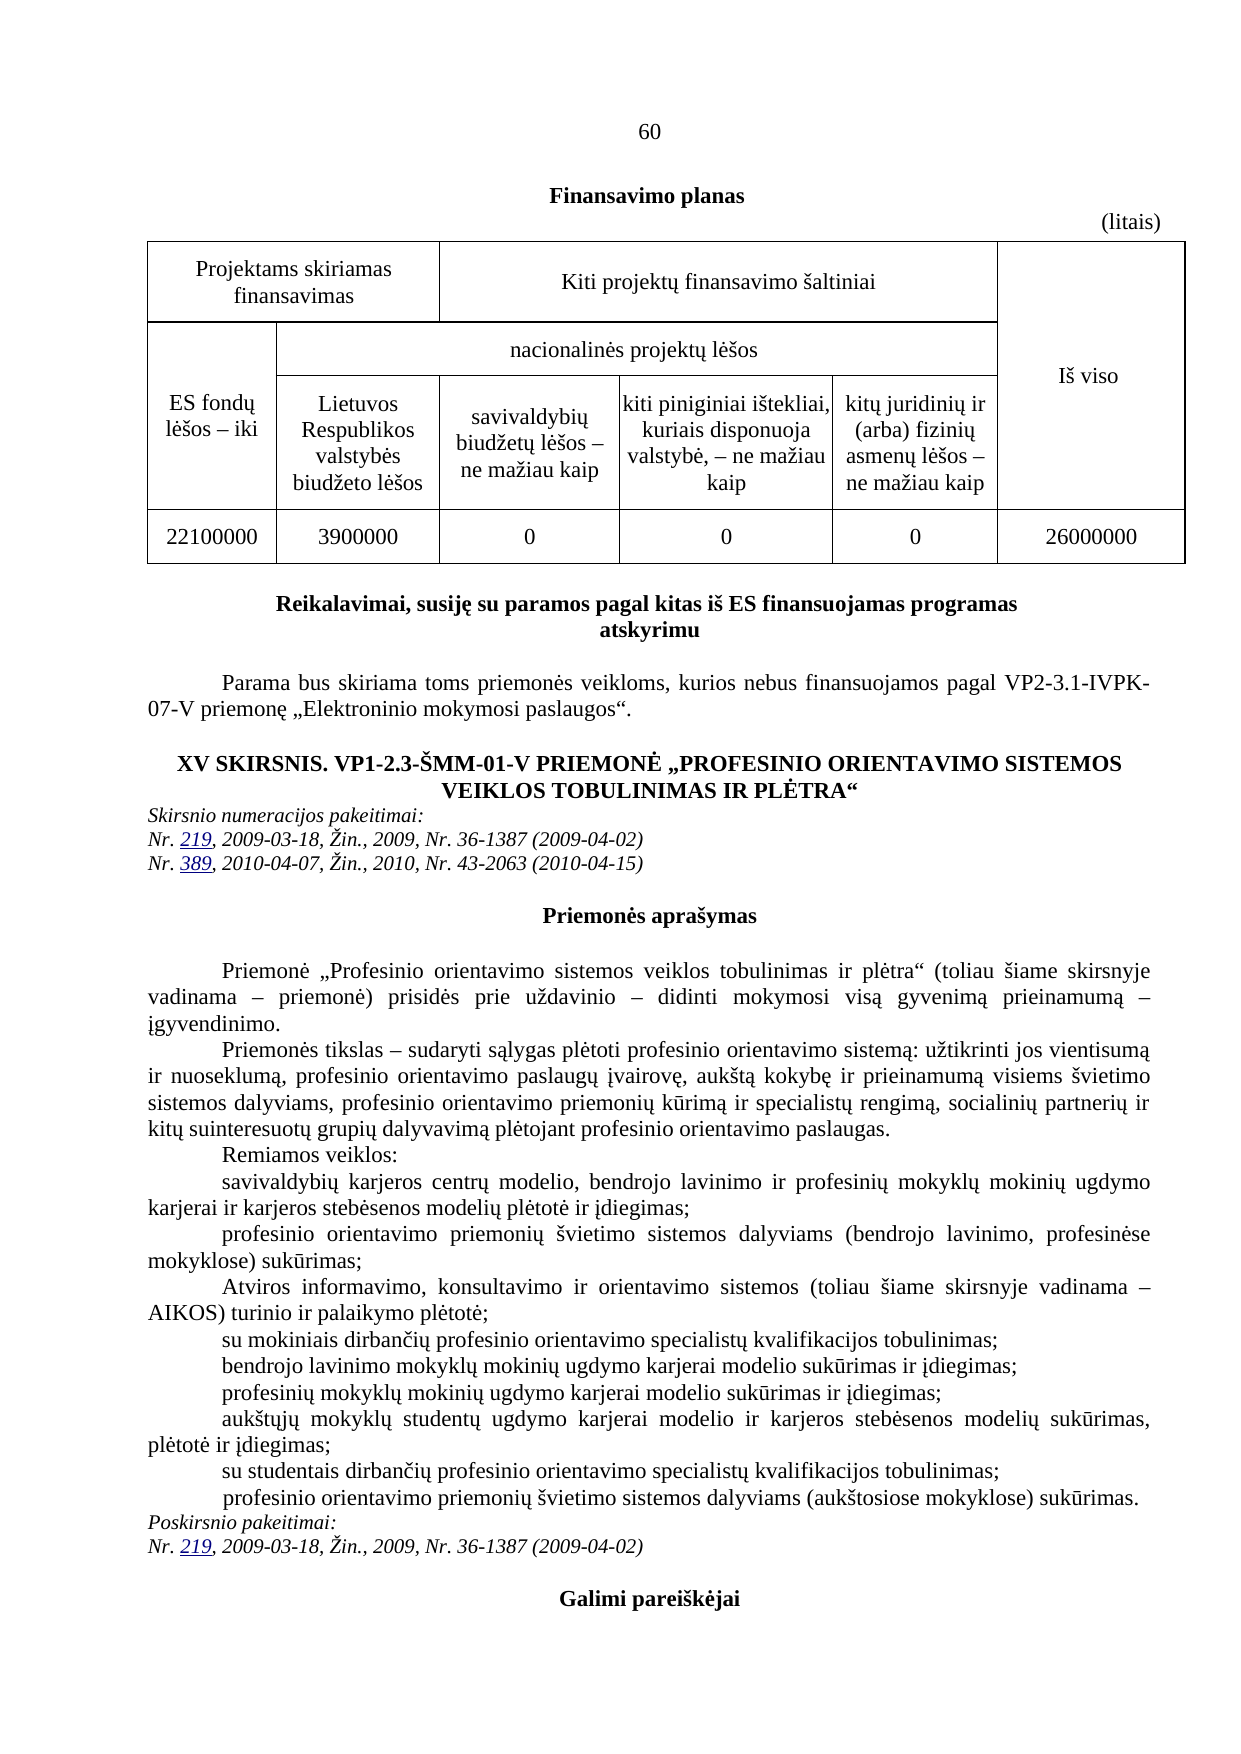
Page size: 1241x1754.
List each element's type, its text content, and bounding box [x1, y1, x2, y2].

table_cell kitų juridinių ir (arba) fizinių asmenų lėšos – ne mažiau kaip [833, 376, 997, 508]
text su studentais dirbančių profesinio orientavimo specialistų kvalifikacijos tobulinimas; [148, 1458, 1152, 1484]
text Finansavimo planas [148, 182, 1152, 208]
text Reikalavimai, susiję su paramos pagal kitas iš ES finansuojamas programas atskyrimu [148, 590, 1152, 643]
text Parama bus skiriama toms priemonės veikloms, kurios nebus finansuojamos pagal VP2-3.1-IVPK-07-V priemonę „Elektroninio mokymosi paslaugos“. [148, 669, 1152, 722]
text Nr. 389, 2010-04-07, Žin., 2010, Nr. 43-2063 (2010-04-15) [148, 851, 1152, 875]
text profesinio orientavimo priemonių švietimo sistemos dalyviams (bendrojo lavinimo, profesinėse mokyklose) sukūrimas; [148, 1220, 1152, 1273]
text Atviros informavimo, konsultavimo ir orientavimo sistemos (toliau šiame skirsnyje vadinama – AIKOS) turinio ir palaikymo plėtotė; [148, 1273, 1152, 1326]
text bendrojo lavinimo mokyklų mokinių ugdymo karjerai modelio sukūrimas ir įdiegimas; [148, 1352, 1152, 1378]
table_cell kiti piniginiai ištekliai, kuriais disponuoja valstybė, – ne mažiau kaip [620, 376, 832, 508]
text profesinio orientavimo priemonių švietimo sistemos dalyviams (aukštosiose mokyklose) sukūrimas. [148, 1484, 1152, 1510]
table_cell Lietuvos Respublikos valstybės biudžeto lėšos [277, 376, 439, 508]
table_cell savivaldybių biudžetų lėšos – ne mažiau kaip [440, 376, 619, 508]
text profesinių mokyklų mokinių ugdymo karjerai modelio sukūrimas ir įdiegimas; [148, 1378, 1152, 1405]
text Nr. 219, 2009-03-18, Žin., 2009, Nr. 36-1387 (2009-04-02) [148, 1534, 1152, 1558]
table_header Projektams skiriamas finansavimas [148, 242, 439, 321]
table_cell 26000000 [998, 510, 1184, 563]
text Skirsnio numeracijos pakeitimai: [148, 803, 1152, 827]
subtitle XV SKIRSNIS. VP1-2.3-ŠMM-01-V PRIEMONĖ „PROFESINIO ORIENTAVIMO SISTEMOS VEIKLOS TOBULINIMAS IR PLĖTRA“ [148, 751, 1152, 803]
text Galimi pareiškėjai [148, 1585, 1152, 1611]
text savivaldybių karjeros centrų modelio, bendrojo lavinimo ir profesinių mokyklų mokinių ugdymo karjerai ir karjeros stebėsenos modelių plėtotė ir įdiegimas; [148, 1168, 1152, 1220]
table_cell 0 [833, 510, 997, 563]
text Priemonės aprašymas [148, 902, 1152, 928]
text Remiamos veiklos: [148, 1141, 1152, 1168]
table_cell ES fondų lėšos – iki [148, 323, 276, 508]
table_cell 3900000 [277, 510, 439, 563]
table_cell nacionalinės projektų lėšos [277, 323, 997, 375]
text su mokiniais dirbančių profesinio orientavimo specialistų kvalifikacijos tobulinimas; [148, 1326, 1152, 1352]
text aukštųjų mokyklų studentų ugdymo karjerai modelio ir karjeros stebėsenos modelių sukūrimas, plėtotė ir įdiegimas; [148, 1405, 1152, 1458]
table_header Kiti projektų finansavimo šaltiniai [440, 242, 997, 321]
text Poskirsnio pakeitimai: [148, 1510, 1152, 1534]
table_header Iš viso [998, 242, 1184, 508]
text Priemonės tikslas – sudaryti sąlygas plėtoti profesinio orientavimo sistemą: užtikrinti jos vientisumą ir nuoseklumą, profesinio orientavimo paslaugų įvairovę, aukštą kokybę ir prieinamumą visiems švietimo sistemos dalyviams, profesinio orientavimo priemonių kūrimą ir specialistų rengimą, socialinių partnerių ir kitų suinteresuotų grupių dalyvavimą plėtojant profesinio orientavimo paslaugas. [148, 1036, 1152, 1141]
text Nr. 219, 2009-03-18, Žin., 2009, Nr. 36-1387 (2009-04-02) [148, 827, 1152, 851]
table_cell 0 [620, 510, 832, 563]
table_cell 0 [440, 510, 619, 563]
table_cell 22100000 [148, 510, 276, 563]
text (litais) [148, 208, 1161, 235]
text Priemonė „Profesinio orientavimo sistemos veiklos tobulinimas ir plėtra“ (toliau šiame skirsnyje vadinama – priemonė) prisidės prie uždavinio – didinti mokymosi visą gyvenimą prieinamumą – įgyvendinimo. [148, 957, 1152, 1036]
